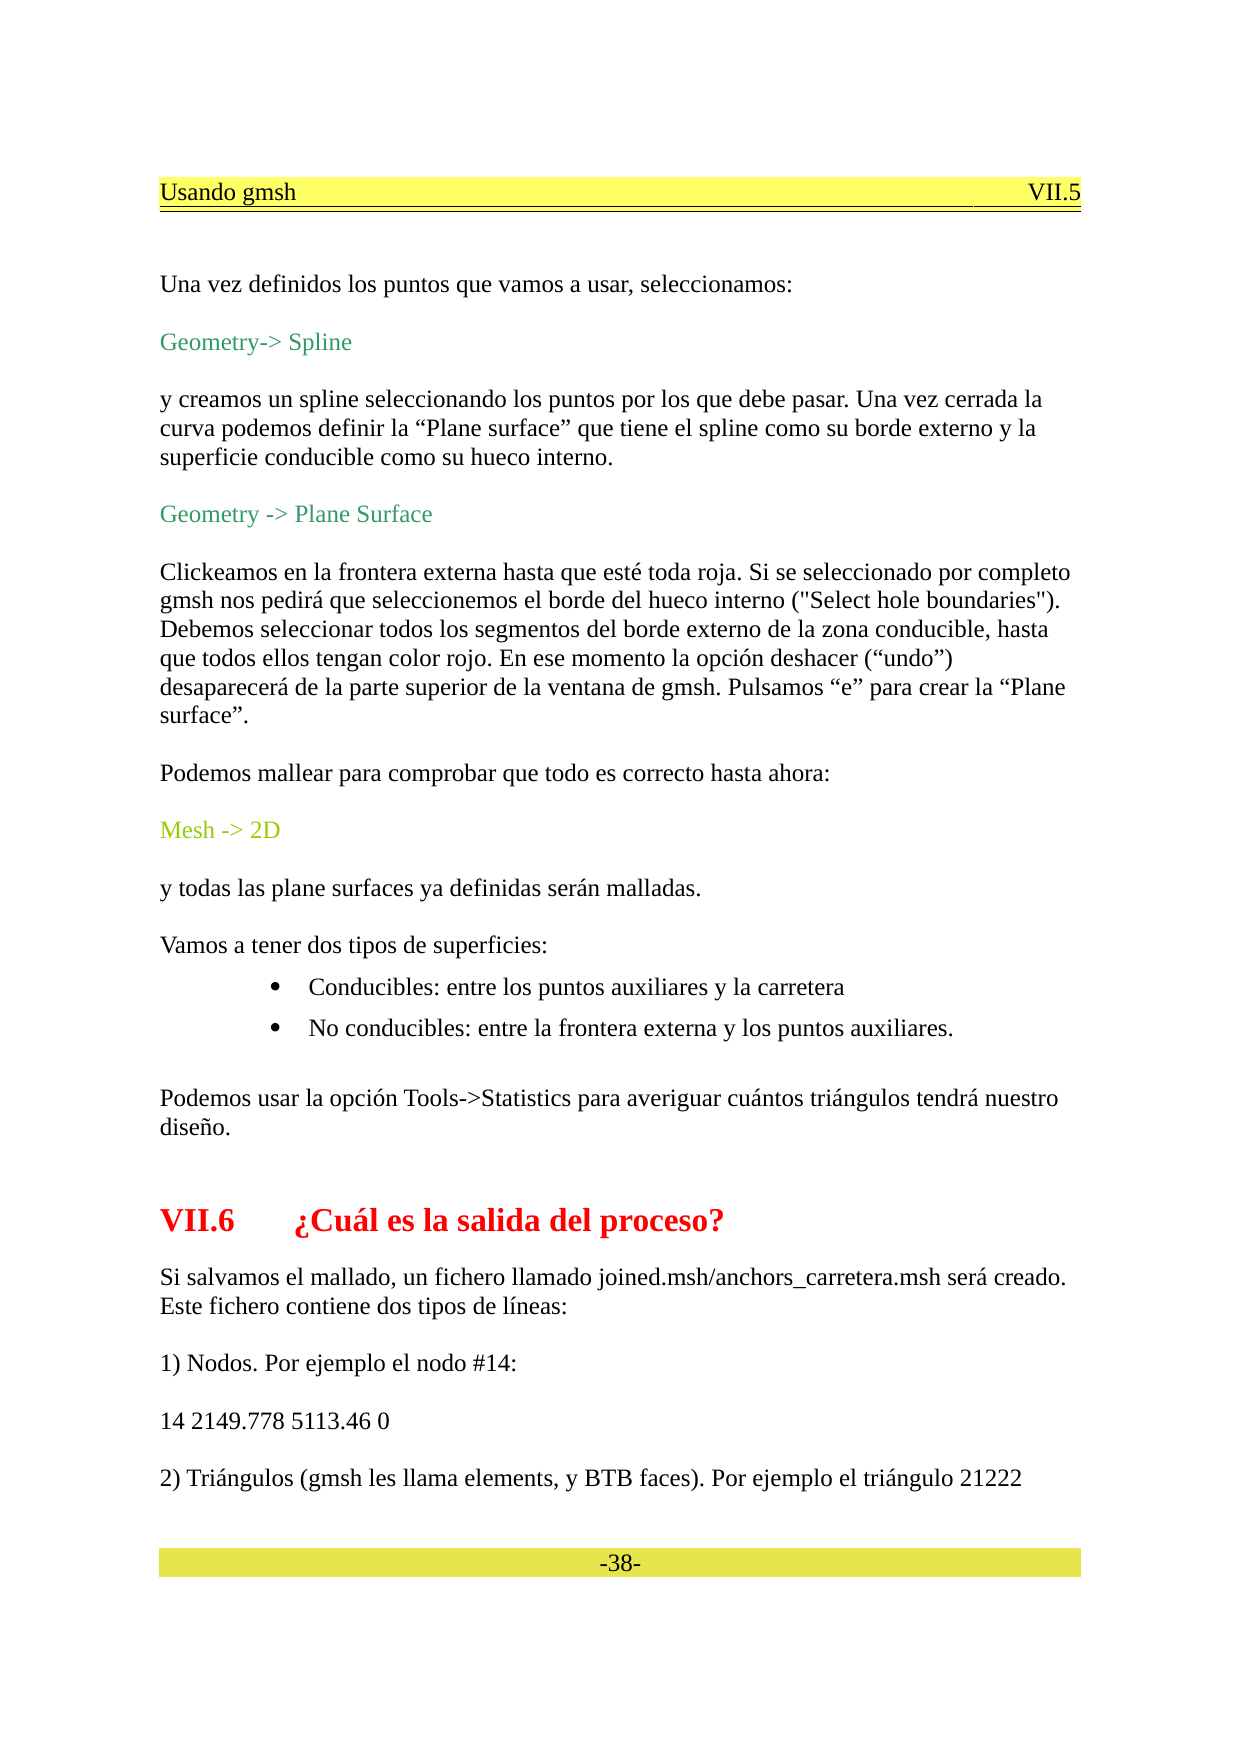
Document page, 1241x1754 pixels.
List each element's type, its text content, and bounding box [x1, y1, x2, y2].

text Si salvamos el mallado, un fichero llamado joined.msh/anchors_carretera.msh será creado. Este fichero contiene dos tipos de líneas: 1) Nodos. Por ejemplo el nodo #14: 14 2149.778 5113.46 0 2) Triángulos (gmsh les llama elements, y BTB faces). Por ejemplo el triángulo 21222 [159, 1262, 1081, 1492]
subtitle ¿Cuál es la salida del proceso? [159, 1200, 1081, 1238]
list Conducibles: entre los puntos auxiliares y la carretera [271, 972, 1081, 1000]
list No conducibles: entre la frontera externa y los puntos auxiliares. [271, 1013, 1081, 1042]
text Una vez definidos los puntos que vamos a usar, seleccionamos: Geometry-> Spline y creamos un spline seleccionando los puntos por los que debe pasar. Una vez cerrada la curva podemos definir la “Plane surface” que tiene el spline como su borde externo y la superficie conducible como su hueco interno. Geometry -> Plane Surface Clickeamos en la frontera externa hasta que esté toda roja. Si se seleccionado por completo gmsh nos pedirá que seleccionemos el borde del hueco interno ("Select hole boundaries"). Debemos seleccionar todos los segmentos del borde externo de la zona conducible, hasta que todos ellos tengan color rojo. En ese momento la opción deshacer (“undo”) desaparecerá de la parte superior de la ventana de gmsh. Pulsamos “e” para crear la “Plane surface”. Podemos mallear para comprobar que todo es correcto hasta ahora: Mesh -> 2D y todas las plane surfaces ya definidas serán malladas. Vamos a tener dos tipos de superficies: [159, 240, 1081, 959]
text Podemos usar la opción Tools->Statistics para averiguar cuántos triángulos tendrá nuestro diseño. [159, 1054, 1081, 1140]
